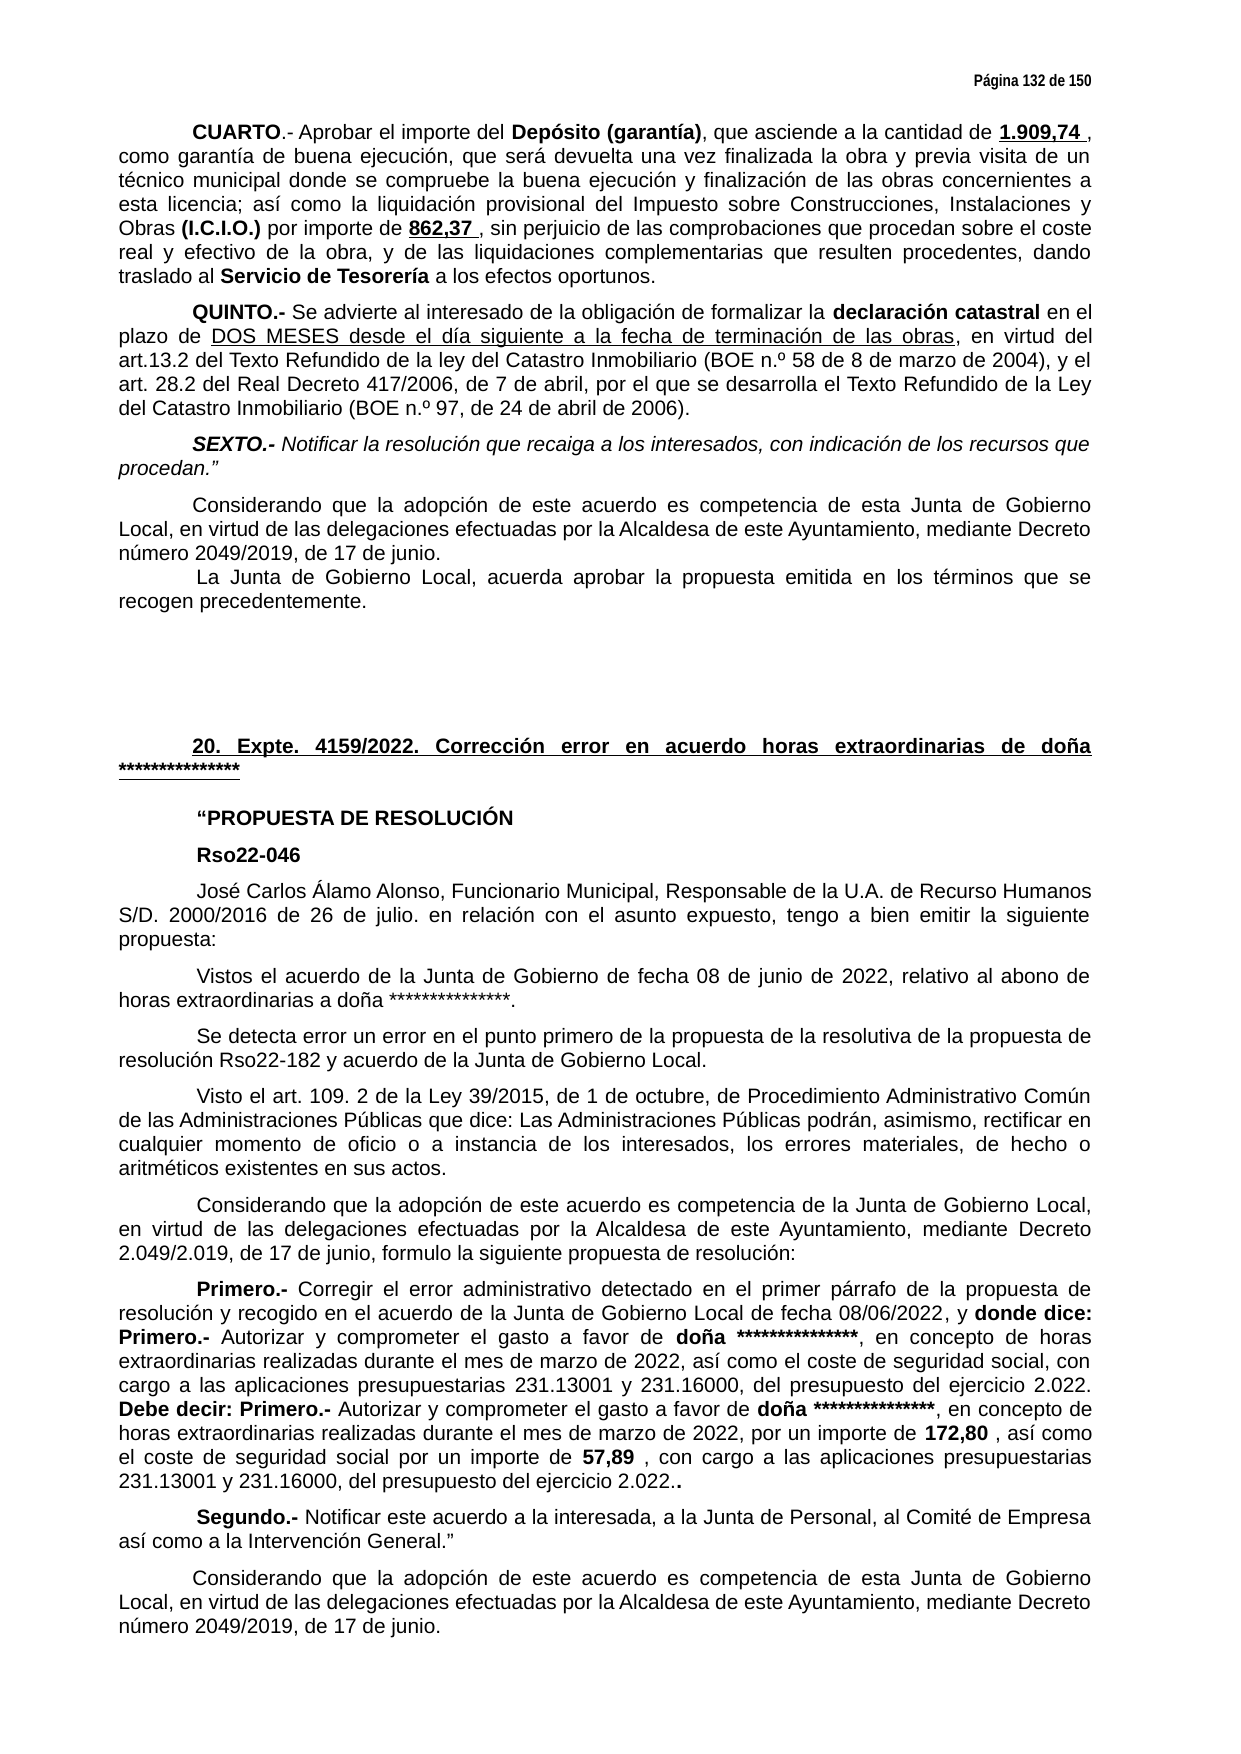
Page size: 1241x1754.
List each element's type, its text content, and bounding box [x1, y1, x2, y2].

text Considerando que la adopción de este acuerdo es competencia de esta Junta de Gobierno Local, en virtud de las delegaciones efectuadas por la Alcaldesa de este Ayuntamiento, mediante Decreto número 2049/2019, de 17 de junio. [118, 493, 1092, 564]
text Se detecta error un error en el punto primero de la propuesta de la resolutiva de la propuesta de resolución Rso22-182 y acuerdo de la Junta de Gobierno Local. [118, 1024, 1092, 1072]
text CUARTO.- Aprobar el importe del Depósito (garantía), que asciende a la cantidad de 1.909,74 , como garantía de buena ejecución, que será devuelta una vez finalizada la obra y previa visita de un técnico municipal donde se compruebe la buena ejecución y finalización de las obras concernientes a esta licencia; así como la liquidación provisional del Impuesto sobre Construcciones, Instalaciones y Obras (I.C.I.O.) por importe de 862,37 , sin perjuicio de las comprobaciones que procedan sobre el coste real y efectivo de la obra, y de las liquidaciones complementarias que resulten procedentes, dando traslado al Servicio de Tesorería a los efectos oportunos. [118, 120, 1092, 287]
text Segundo.- Notificar este acuerdo a la interesada, a la Junta de Personal, al Comité de Empresa así como a la Intervención General.” [118, 1505, 1092, 1553]
text José Carlos Álamo Alonso, Funcionario Municipal, Responsable de la U.A. de Recurso Humanos S/D. 2000/2016 de 26 de julio. en relación con el asunto expuesto, tengo a bien emitir la siguiente propuesta: [118, 879, 1092, 951]
text Considerando que la adopción de este acuerdo es competencia de esta Junta de Gobierno Local, en virtud de las delegaciones efectuadas por la Alcaldesa de este Ayuntamiento, mediante Decreto número 2049/2019, de 17 de junio. [118, 1566, 1092, 1637]
text La Junta de Gobierno Local, acuerda aprobar la propuesta emitida en los términos que se recogen precedentemente. [118, 564, 1092, 612]
text “PROPUESTA DE RESOLUCIÓN [118, 806, 1092, 830]
text Vistos el acuerdo de la Junta de Gobierno de fecha 08 de junio de 2022, relativo al abono de horas extraordinarias a doña ***************. [118, 963, 1092, 1011]
text Rso22-046 [118, 843, 1092, 867]
text Visto el art. 109. 2 de la Ley 39/2015, de 1 de octubre, de Procedimiento Administrativo Común de las Administraciones Públicas que dice: Las Administraciones Públicas podrán, asimismo, rectificar en cualquier momento de oficio o a instancia de los interesados, los errores materiales, de hecho o aritméticos existentes en sus actos. [118, 1084, 1092, 1180]
text QUINTO.- Se advierte al interesado de la obligación de formalizar la declaración catastral en el plazo de DOS MESES desde el día siguiente a la fecha de terminación de las obras, en virtud del art.13.2 del Texto Refundido de la ley del Catastro Inmobiliario (BOE n.º 58 de 8 de marzo de 2004), y el art. 28.2 del Real Decreto 417/2006, de 7 de abril, por el que se desarrolla el Texto Refundido de la Ley del Catastro Inmobiliario (BOE n.º 97, de 24 de abril de 2006). [118, 300, 1092, 420]
text 20. Expte. 4159/2022. Corrección error en acuerdo horas extraordinarias de doña *************** [118, 734, 1092, 782]
text Considerando que la adopción de este acuerdo es competencia de la Junta de Gobierno Local, en virtud de las delegaciones efectuadas por la Alcaldesa de este Ayuntamiento, mediante Decreto 2.049/2.019, de 17 de junio, formulo la siguiente propuesta de resolución: [118, 1193, 1092, 1264]
text Primero.- Corregir el error administrativo detectado en el primer párrafo de la propuesta de resolución y recogido en el acuerdo de la Junta de Gobierno Local de fecha 08/06/2022, y donde dice: Primero.- Autorizar y comprometer el gasto a favor de doña ***************, en concepto de horas extraordinarias realizadas durante el mes de marzo de 2022, así como el coste de seguridad social, con cargo a las aplicaciones presupuestarias 231.13001 y 231.16000, del presupuesto del ejercicio 2.022. Debe decir: Primero.- Autorizar y comprometer el gasto a favor de doña ***************, en concepto de horas extraordinarias realizadas durante el mes de marzo de 2022, por un importe de 172,80 , así como el coste de seguridad social por un importe de 57,89 , con cargo a las aplicaciones presupuestarias 231.13001 y 231.16000, del presupuesto del ejercicio 2.022.. [118, 1277, 1092, 1493]
text SEXTO.- Notificar la resolución que recaiga a los interesados, con indicación de los recursos que procedan.” [118, 432, 1092, 480]
